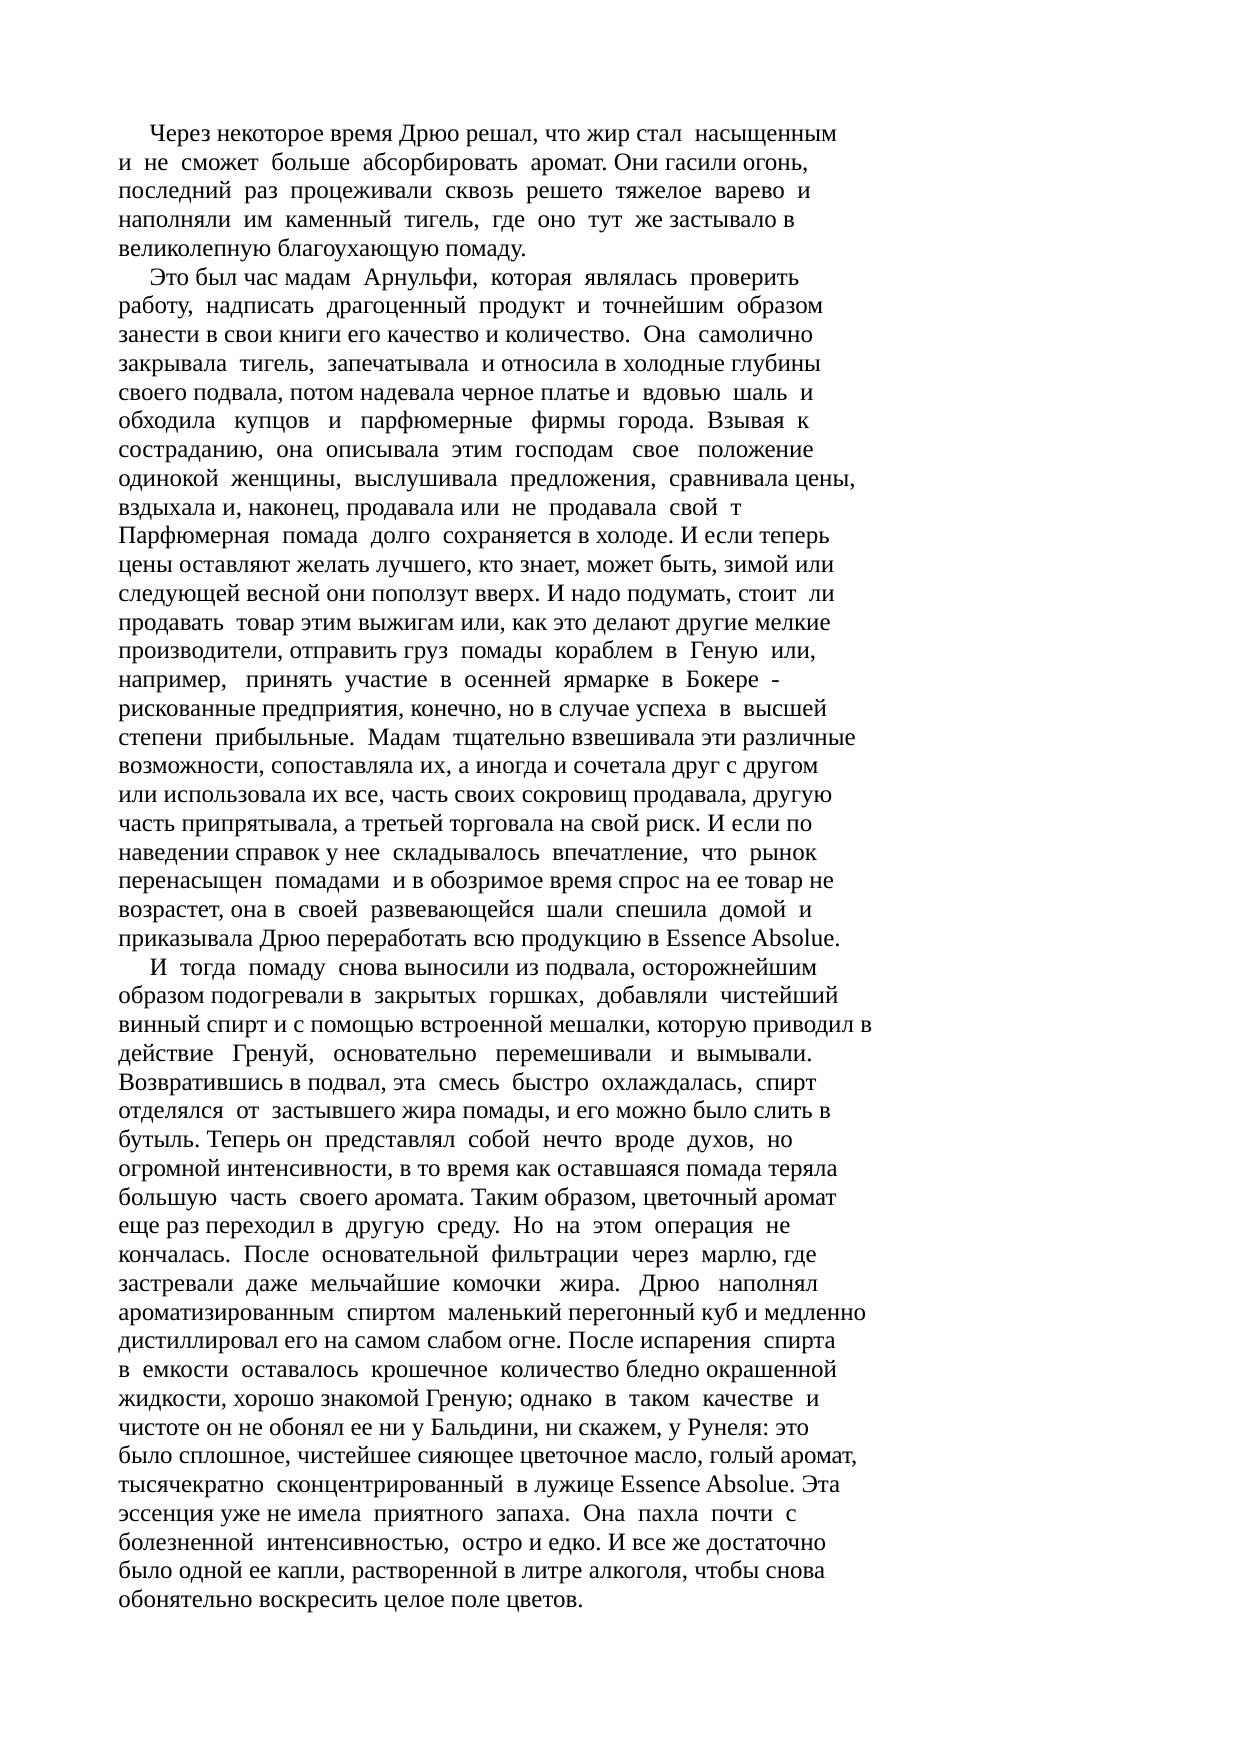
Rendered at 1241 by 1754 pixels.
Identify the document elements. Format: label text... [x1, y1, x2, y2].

text образом подогревали в закрытых горшках, добавляли чистейший [118, 981, 1122, 1009]
text своего подвала, потом надевала черное платье и вдовью шаль и [118, 377, 1122, 406]
text застревали даже мельчайшие комочки жира. Дрюо наполнял [118, 1268, 1122, 1297]
text кончалась. После основательной фильтрации через марлю, где [118, 1239, 1122, 1268]
text дистиллировал его на самом слабом огне. После испарения спирта [118, 1326, 1122, 1354]
text было сплошное, чистейшее сияющее цветочное масло, голый аромат, [118, 1441, 1122, 1469]
text работу, надписать драгоценный продукт и точнейшим образом [118, 291, 1122, 319]
text цены оставляют желать лучшего, кто знает, может быть, зимой или [118, 549, 1122, 578]
text было одной ее капли, растворенной в литре алкоголя, чтобы снова [118, 1556, 1122, 1584]
text обходила купцов и парфюмерные фирмы города. Взывая к [118, 406, 1122, 434]
text действие Гренуй, основательно перемешивали и вымывали. [118, 1038, 1122, 1067]
text перенасыщен помадами и в обозримое время спрос на ее товар не [118, 866, 1122, 894]
text последний раз процеживали сквозь решето тяжелое варево и [118, 176, 1122, 204]
text производители, отправить груз помады кораблем в Геную или, [118, 636, 1122, 664]
text одинокой женщины, выслушивала предложения, сравнивала цены, [118, 463, 1122, 492]
text наведении справок у нее складывалось впечатление, что рынок [118, 837, 1122, 866]
text наполняли им каменный тигель, где оно тут же застывало в [118, 204, 1122, 233]
text бутыль. Теперь он представлял собой нечто вроде духов, но [118, 1124, 1122, 1153]
text обонятельно воскресить целое поле цветов. [118, 1584, 1122, 1613]
text или использовала их все, часть своих сокровищ продавала, другую [118, 779, 1122, 808]
text винный спирт и с помощью встроенной мешалки, которую приводил в [118, 1009, 1122, 1038]
text приказывала Дрюо переработать всю продукцию в Essence Absolue. [118, 923, 1122, 952]
text жидкости, хорошо знакомой Греную; однако в таком качестве и [118, 1383, 1122, 1412]
text еще раз переходил в другую среду. Но на этом операция не [118, 1211, 1122, 1239]
text И тогда помаду снова выносили из подвала, осторожнейшим [118, 952, 1122, 981]
text возрастет, она в своей развевающейся шали спешила домой и [118, 894, 1122, 923]
text занести в свои книги его качество и количество. Она самолично [118, 319, 1122, 348]
text отделялся от застывшего жира помады, и его можно было слить в [118, 1096, 1122, 1124]
text эссенция уже не имела приятного запаха. Она пахла почти с [118, 1498, 1122, 1527]
text Возвратившись в подвал, эта смесь быстро охлаждалась, спирт [118, 1067, 1122, 1096]
text ароматизированным спиртом маленький перегонный куб и медленно [118, 1297, 1122, 1326]
text закрывала тигель, запечатывала и относила в холодные глубины [118, 348, 1122, 377]
text Это был час мадам Арнульфи, которая являлась проверить [118, 262, 1122, 291]
text болезненной интенсивностью, остро и едко. И все же достаточно [118, 1527, 1122, 1556]
text состраданию, она описывала этим господам свое положение [118, 434, 1122, 463]
text Через некоторое время Дрюо решал, что жир стал насыщенным [118, 118, 1122, 147]
text рискованные предприятия, конечно, но в случае успеха в высшей [118, 693, 1122, 722]
text чистоте он не обонял ее ни у Бальдини, ни скажем, у Рунеля: это [118, 1412, 1122, 1441]
text продавать товар этим выжигам или, как это делают другие мелкие [118, 607, 1122, 636]
text великолепную благоухающую помаду. [118, 233, 1122, 262]
text вздыхала и, наконец, продавала или не продавала свой т [118, 492, 1122, 521]
text например, принять участие в осенней ярмарке в Бокере - [118, 664, 1122, 693]
text Парфюмерная помада долго сохраняется в холоде. И если теперь [118, 521, 1122, 549]
text тысячекратно сконцентрированный в лужице Essence Absolue. Эта [118, 1469, 1122, 1498]
text степени прибыльные. Мадам тщательно взвешивала эти различные [118, 722, 1122, 751]
text часть припрятывала, а третьей торговала на свой риск. И если по [118, 808, 1122, 837]
text возможности, сопоставляла их, а иногда и сочетала друг с другом [118, 751, 1122, 779]
text и не сможет больше абсорбировать аромат. Они гасили огонь, [118, 147, 1122, 176]
text следующей весной они поползут вверх. И надо подумать, стоит ли [118, 578, 1122, 607]
text большую часть своего аромата. Таким образом, цветочный аромат [118, 1182, 1122, 1211]
text огромной интенсивности, в то время как оставшаяся помада теряла [118, 1153, 1122, 1182]
text в емкости оставалось крошечное количество бледно окрашенной [118, 1354, 1122, 1383]
